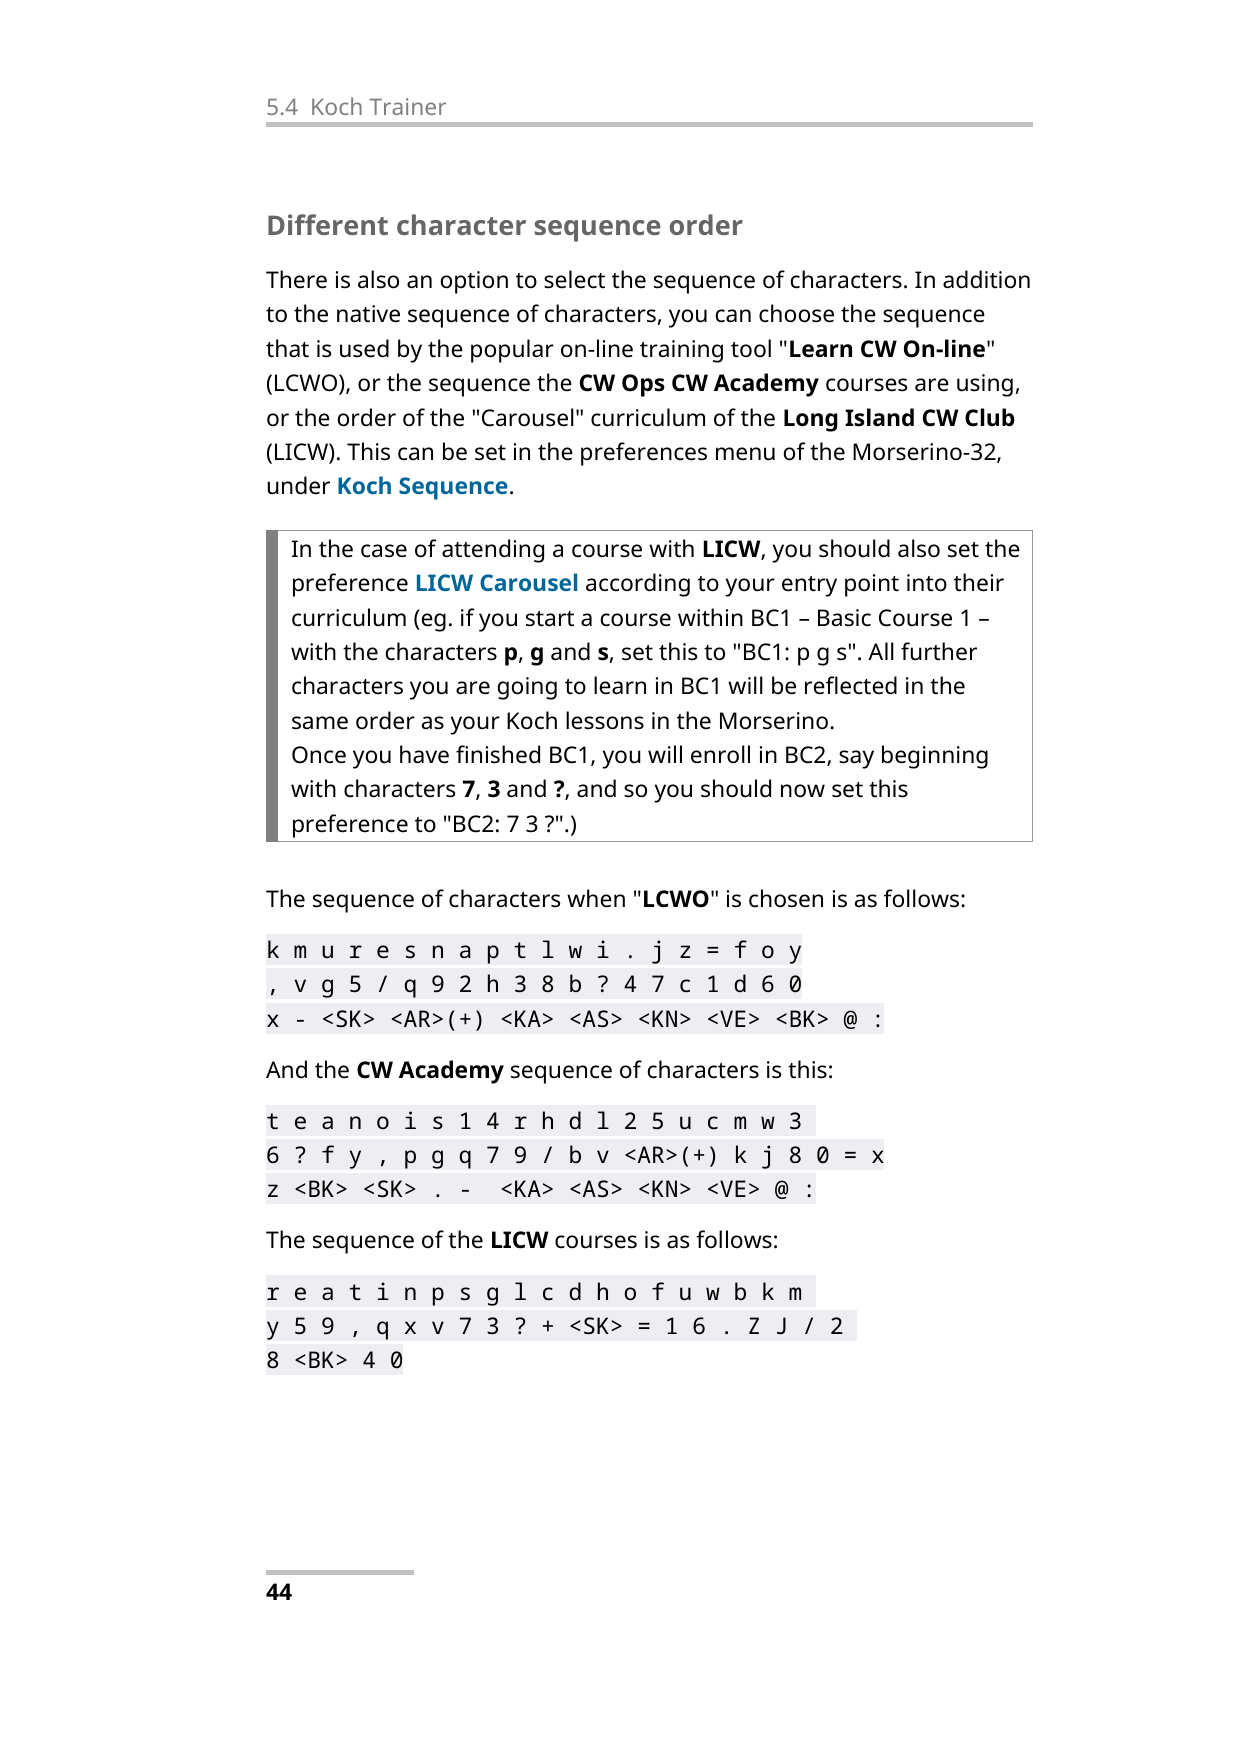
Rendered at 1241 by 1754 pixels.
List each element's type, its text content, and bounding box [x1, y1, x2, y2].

text k m u r e s n a p t l w i . j z = f o y , v g 5 / q 9 2 h 3 8 b ? 4 7 c 1 d 6 0 x - <SK> <AR>(+) <KA> <AS> <KN> <VE> <BK> @ : [266, 934, 1033, 1034]
text The sequence of characters when "LCWO" is chosen is as follows: [266, 883, 1033, 914]
text In the case of attending a course with LICW, you should also set the preference LICW Carousel according to your entry point into their curriculum (eg. if you start a course within BC1 – Basic Course 1 – with the characters p, g and s, set this to "BC1: p g s". All further characters you are going to learn in BC1 will be reflected in the same order as your Koch lessons in the Morserino. Once you have finished BC1, you will enroll in BC2, say beginning with characters 7, 3 and ?, and so you should now set this preference to "BC2: 7 3 ?".) [278, 531, 1032, 841]
text Different character sequence order [266, 207, 1033, 244]
text And the CW Academy sequence of characters is this: [266, 1053, 1033, 1085]
text There is also an option to select the sequence of characters. In addition to the native sequence of characters, you can choose the sequence that is used by the popular on-line training tool "Learn CW On-line" (LCWO), or the sequence the CW Ops CW Academy courses are using, or the order of the "Carousel" curriculum of the Long Island CW Club (LICW). This can be set in the preferences menu of the Morserino-32, under Koch Sequence. [266, 264, 1033, 501]
text The sequence of the LICW courses is as follows: [266, 1224, 1033, 1256]
text t e a n o i s 1 4 r h d l 2 5 u c m w 3 6 ? f y , p g q 7 9 / b v <AR>(+) k j 8 0 = x z <BK> <SK> . - <KA> <AS> <KN> <VE> @ : [266, 1104, 1033, 1204]
text r e a t i n p s g l c d h o f u w b k m y 5 9 , q x v 7 3 ? + <SK> = 1 6 . Z J / 2 8 <BK> 4 0 [266, 1275, 1033, 1375]
